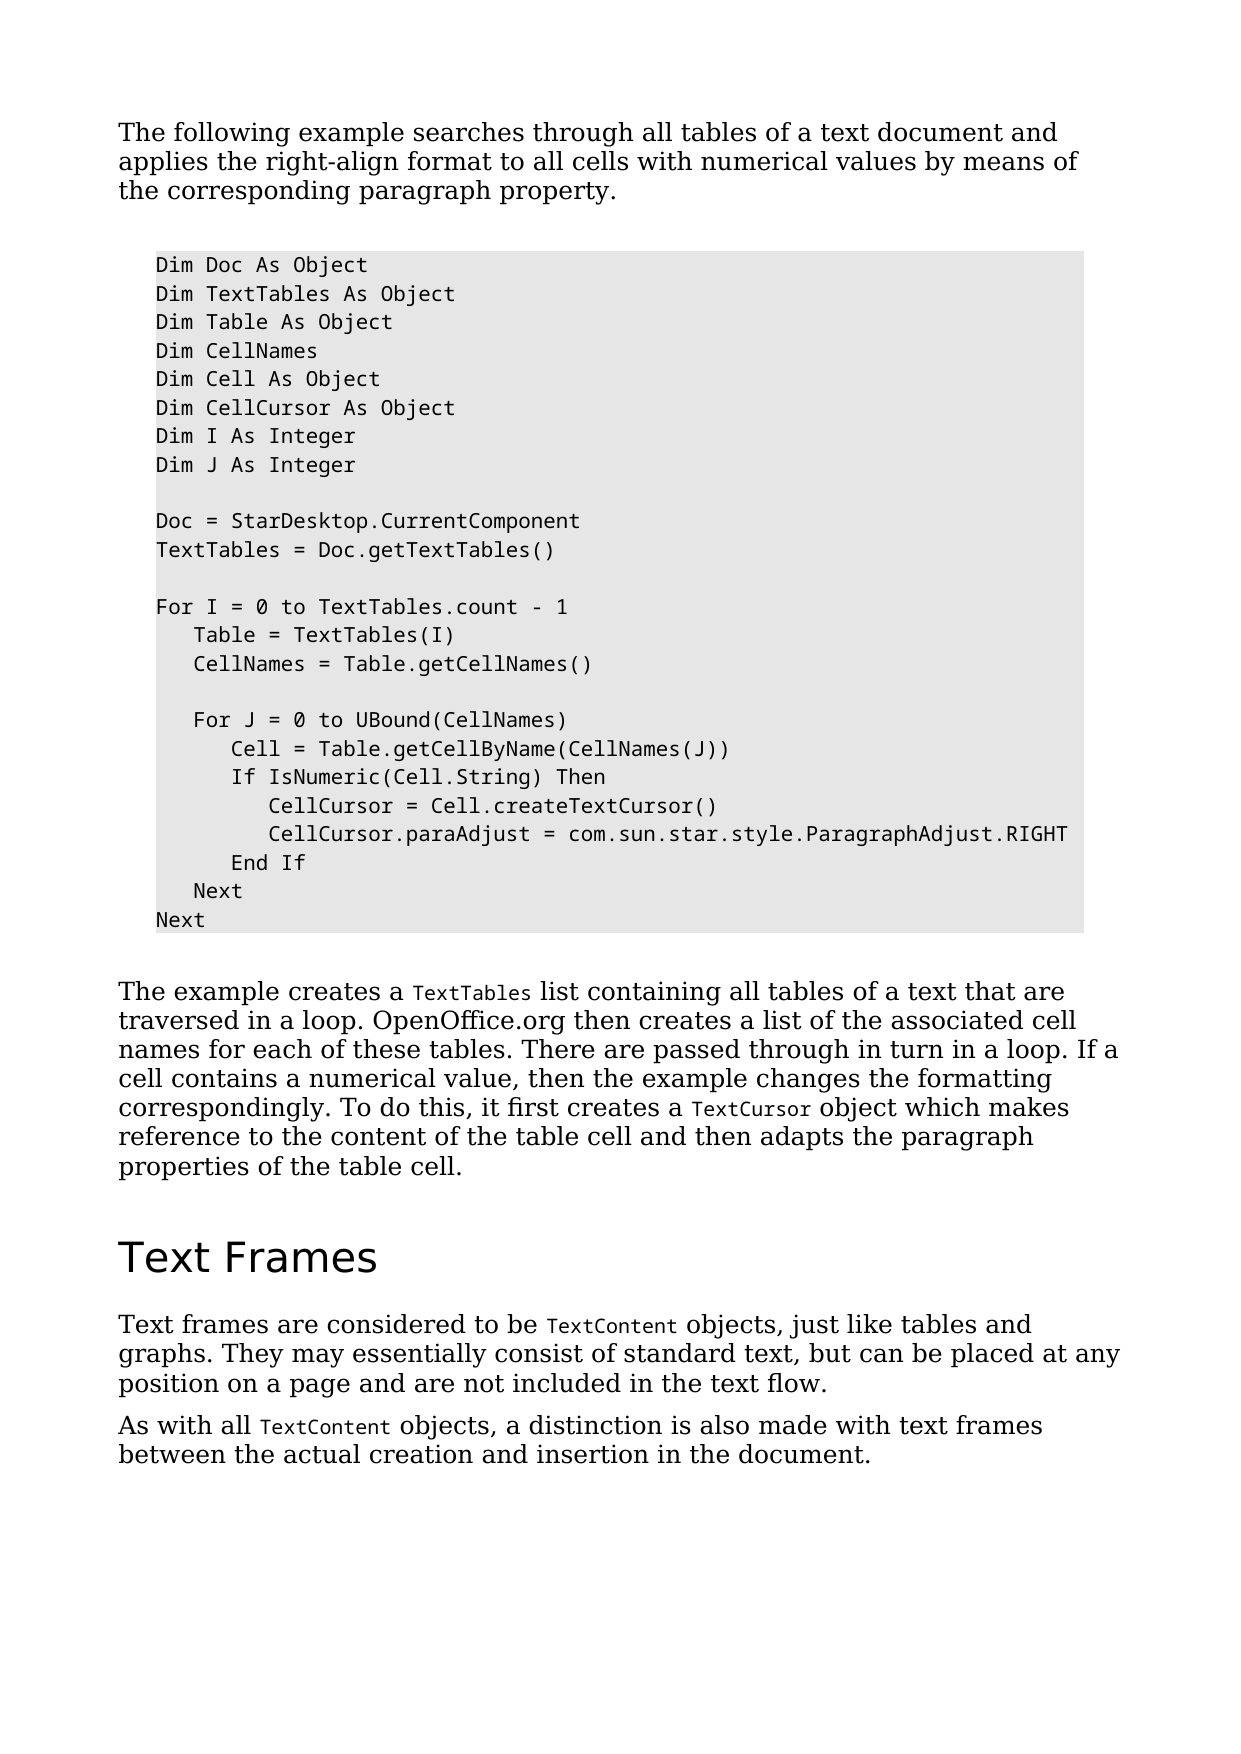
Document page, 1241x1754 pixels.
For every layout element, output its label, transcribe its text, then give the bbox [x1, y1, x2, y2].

text The example creates a TextTables list containing all tables of a text that are traversed in a loop. OpenOffice.org then creates a list of the associated cell names for each of these tables. There are passed through in turn in a loop. If a cell contains a numerical value, then the example changes the formatting correspondingly. To do this, it first creates a TextCursor object which makes reference to the content of the table cell and then adapts the paragraph properties of the table cell. [118, 977, 1122, 1181]
text The following example searches through all tables of a text document and applies the right-align format to all cells with numerical values by means of the corresponding paragraph property. [118, 118, 1122, 206]
text As with all TextContent objects, a distinction is also made with text frames between the actual creation and insertion in the document. [118, 1411, 1122, 1470]
subtitle Text Frames [118, 1233, 1122, 1282]
text Dim Doc As Object Dim TextTables As Object Dim Table As Object Dim CellNames Dim Cell As Object Dim CellCursor As Object Dim I As Integer Dim J As Integer Doc = StarDesktop.CurrentComponent TextTables = Doc.getTextTables() For I = 0 to TextTables.count - 1 Table = TextTables(I) CellNames = Table.getCellNames() For J = 0 to UBound(CellNames) Cell = Table.getCellByName(CellNames(J)) If IsNumeric(Cell.String) Then CellCursor = Cell.createTextCursor() CellCursor.paraAdjust = com.sun.star.style.ParagraphAdjust.RIGHT End If Next Next [156, 251, 1084, 933]
text Text frames are considered to be TextContent objects, just like tables and graphs. They may essentially consist of standard text, but can be placed at any position on a page and are not included in the text flow. [118, 1310, 1122, 1398]
